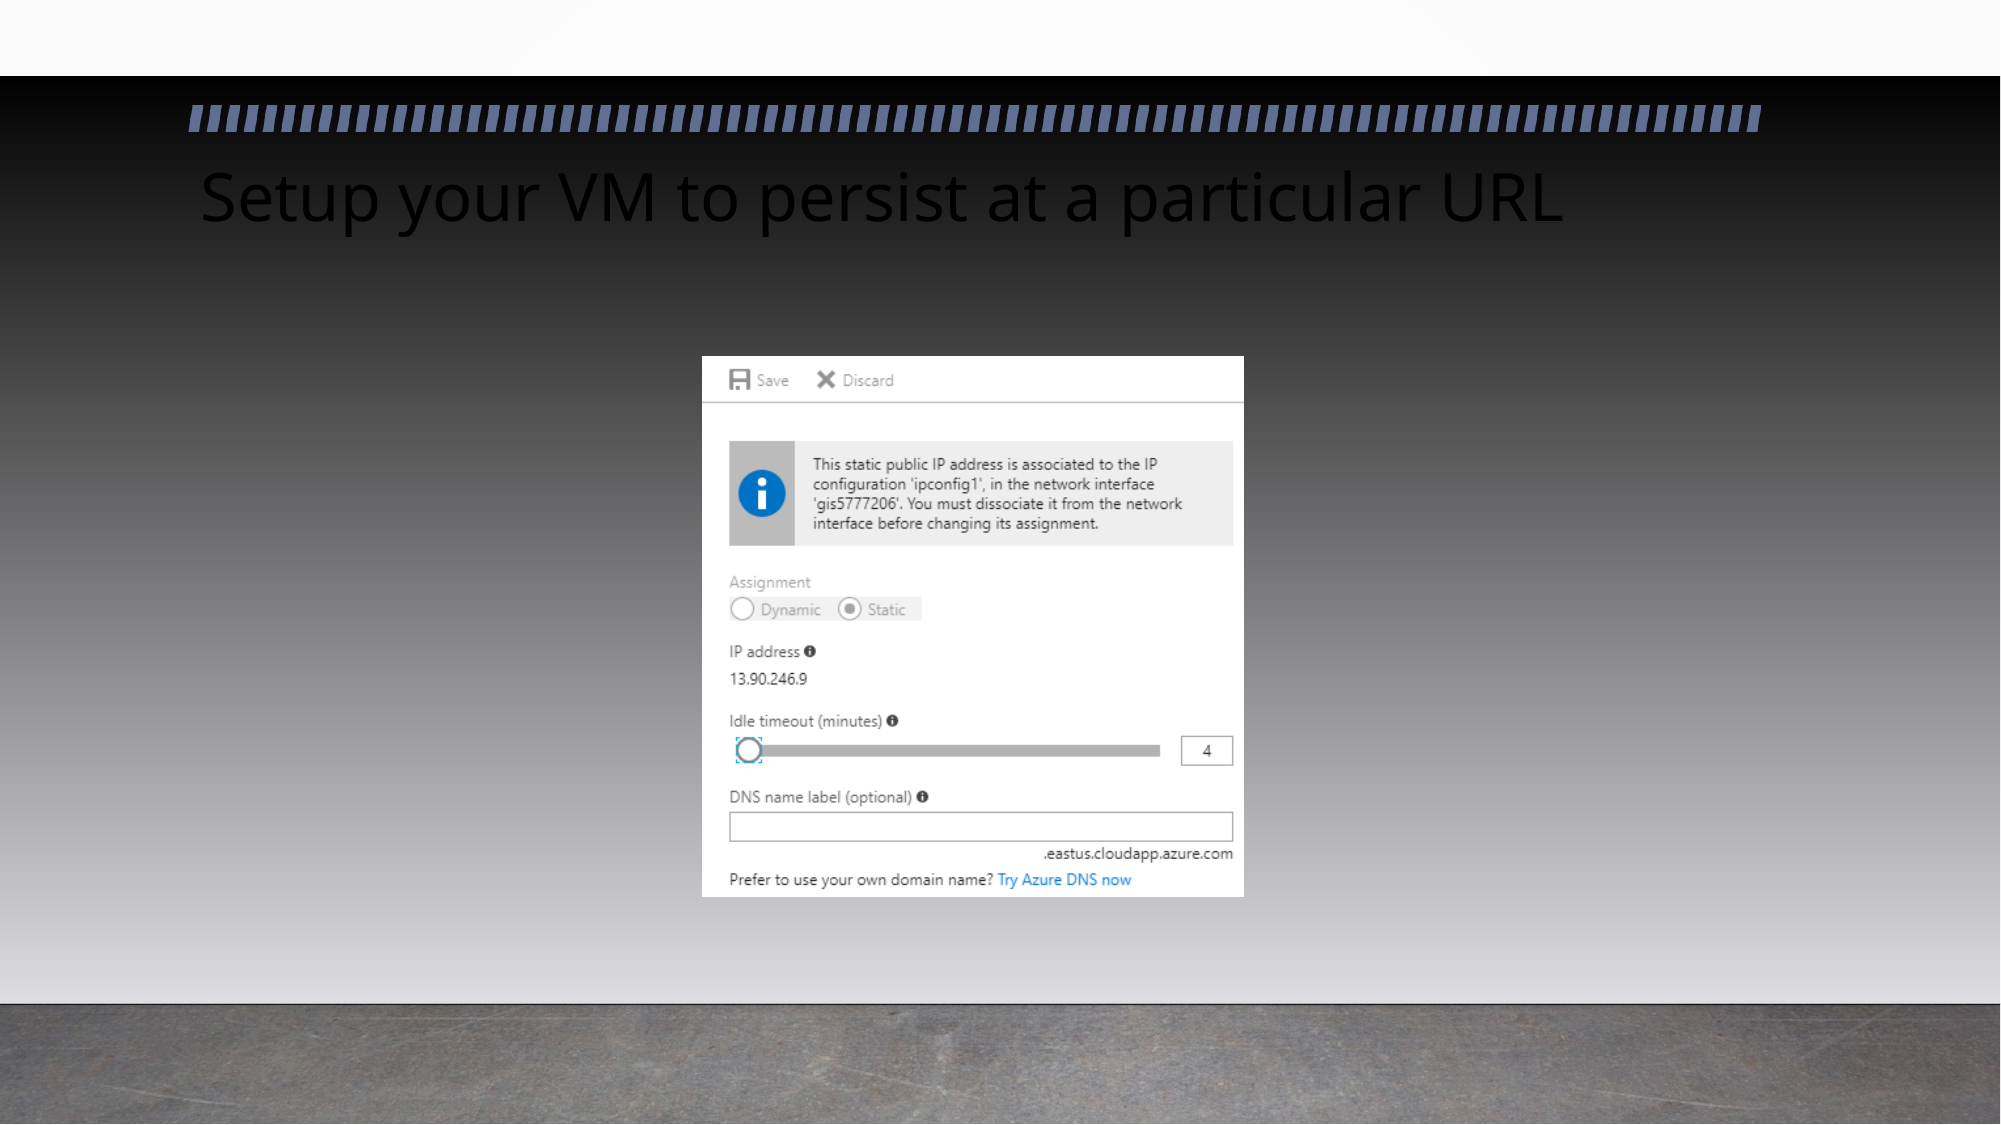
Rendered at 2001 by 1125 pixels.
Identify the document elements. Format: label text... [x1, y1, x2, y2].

title Setup your VM to persist at a particular URL [185, 156, 1761, 329]
picture [702, 356, 1244, 897]
